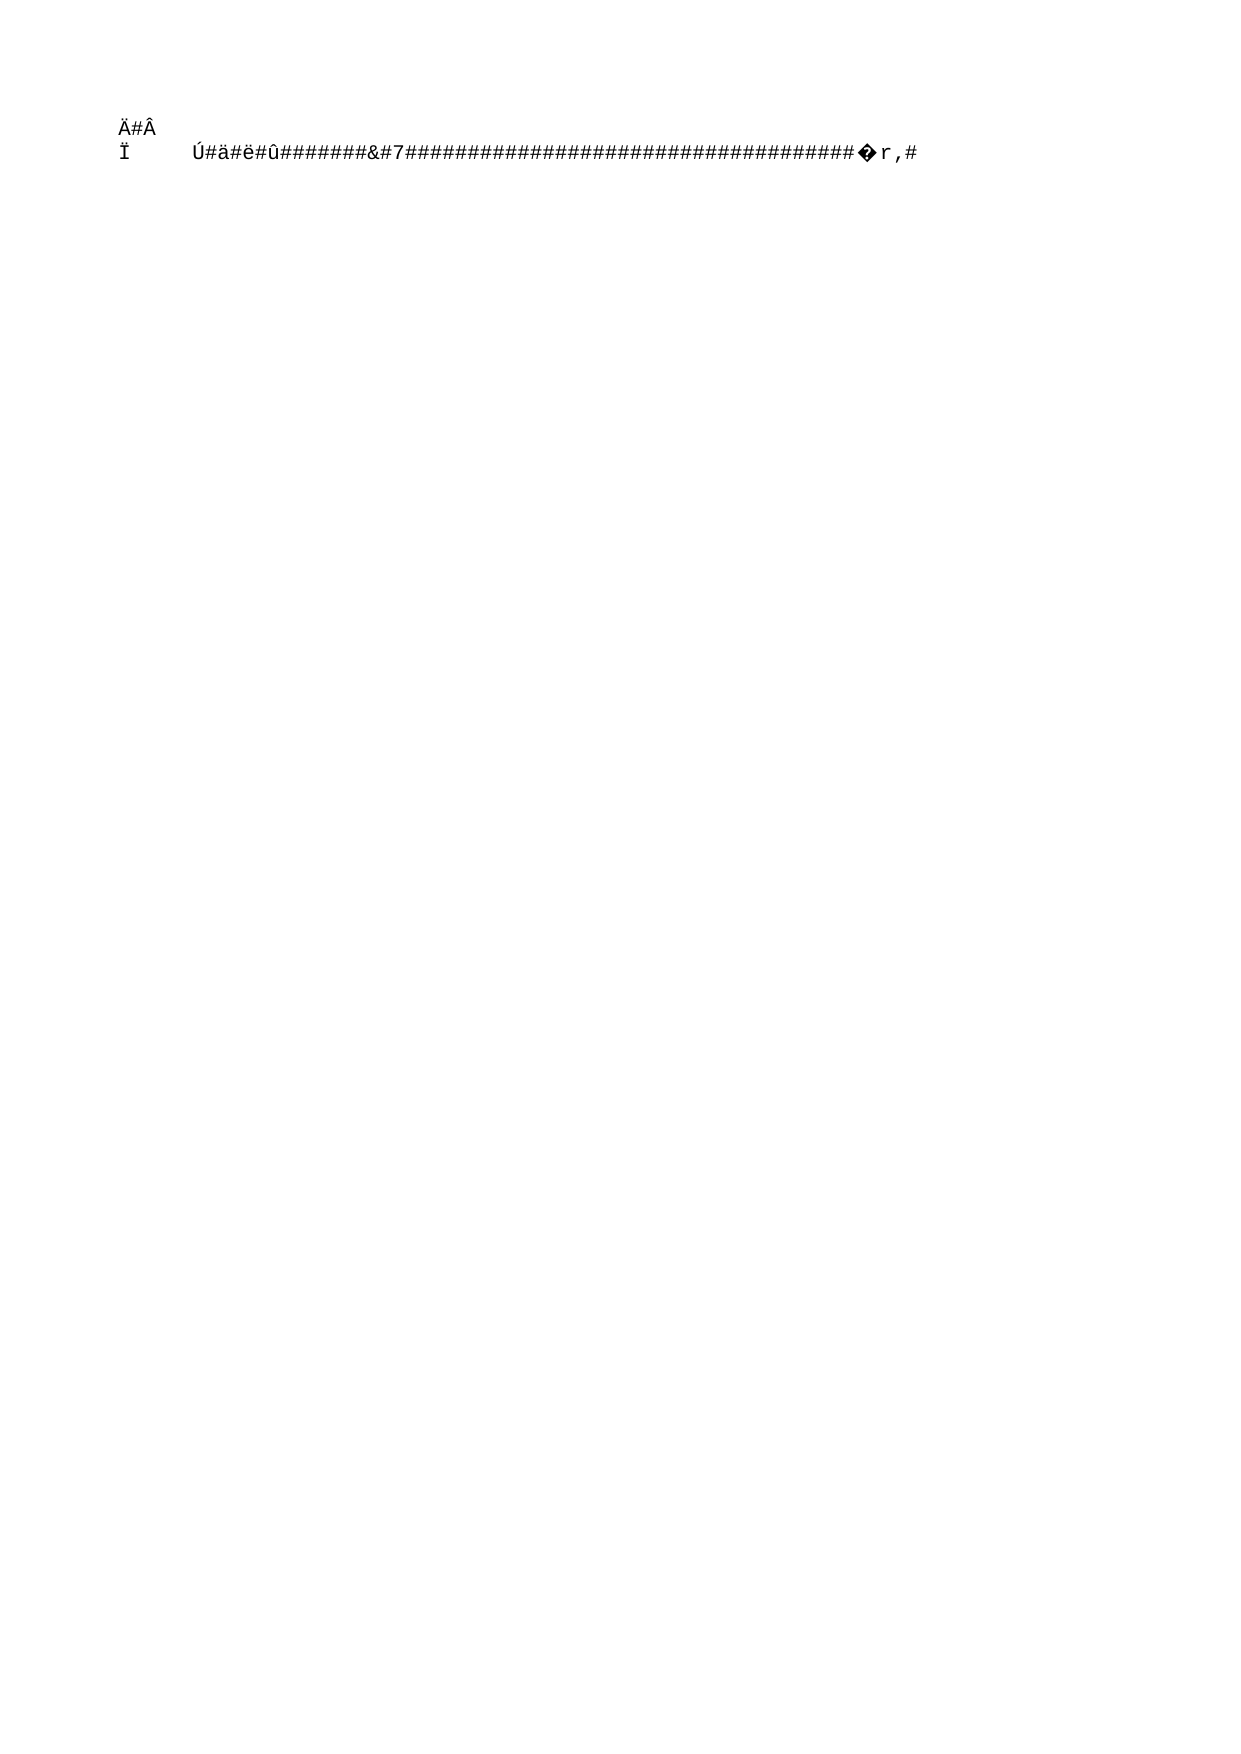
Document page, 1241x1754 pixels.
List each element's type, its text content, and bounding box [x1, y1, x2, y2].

text Ä#Â Ï Ú#ä#ë#û#######&#7####################################�r‚# [118, 118, 1122, 165]
